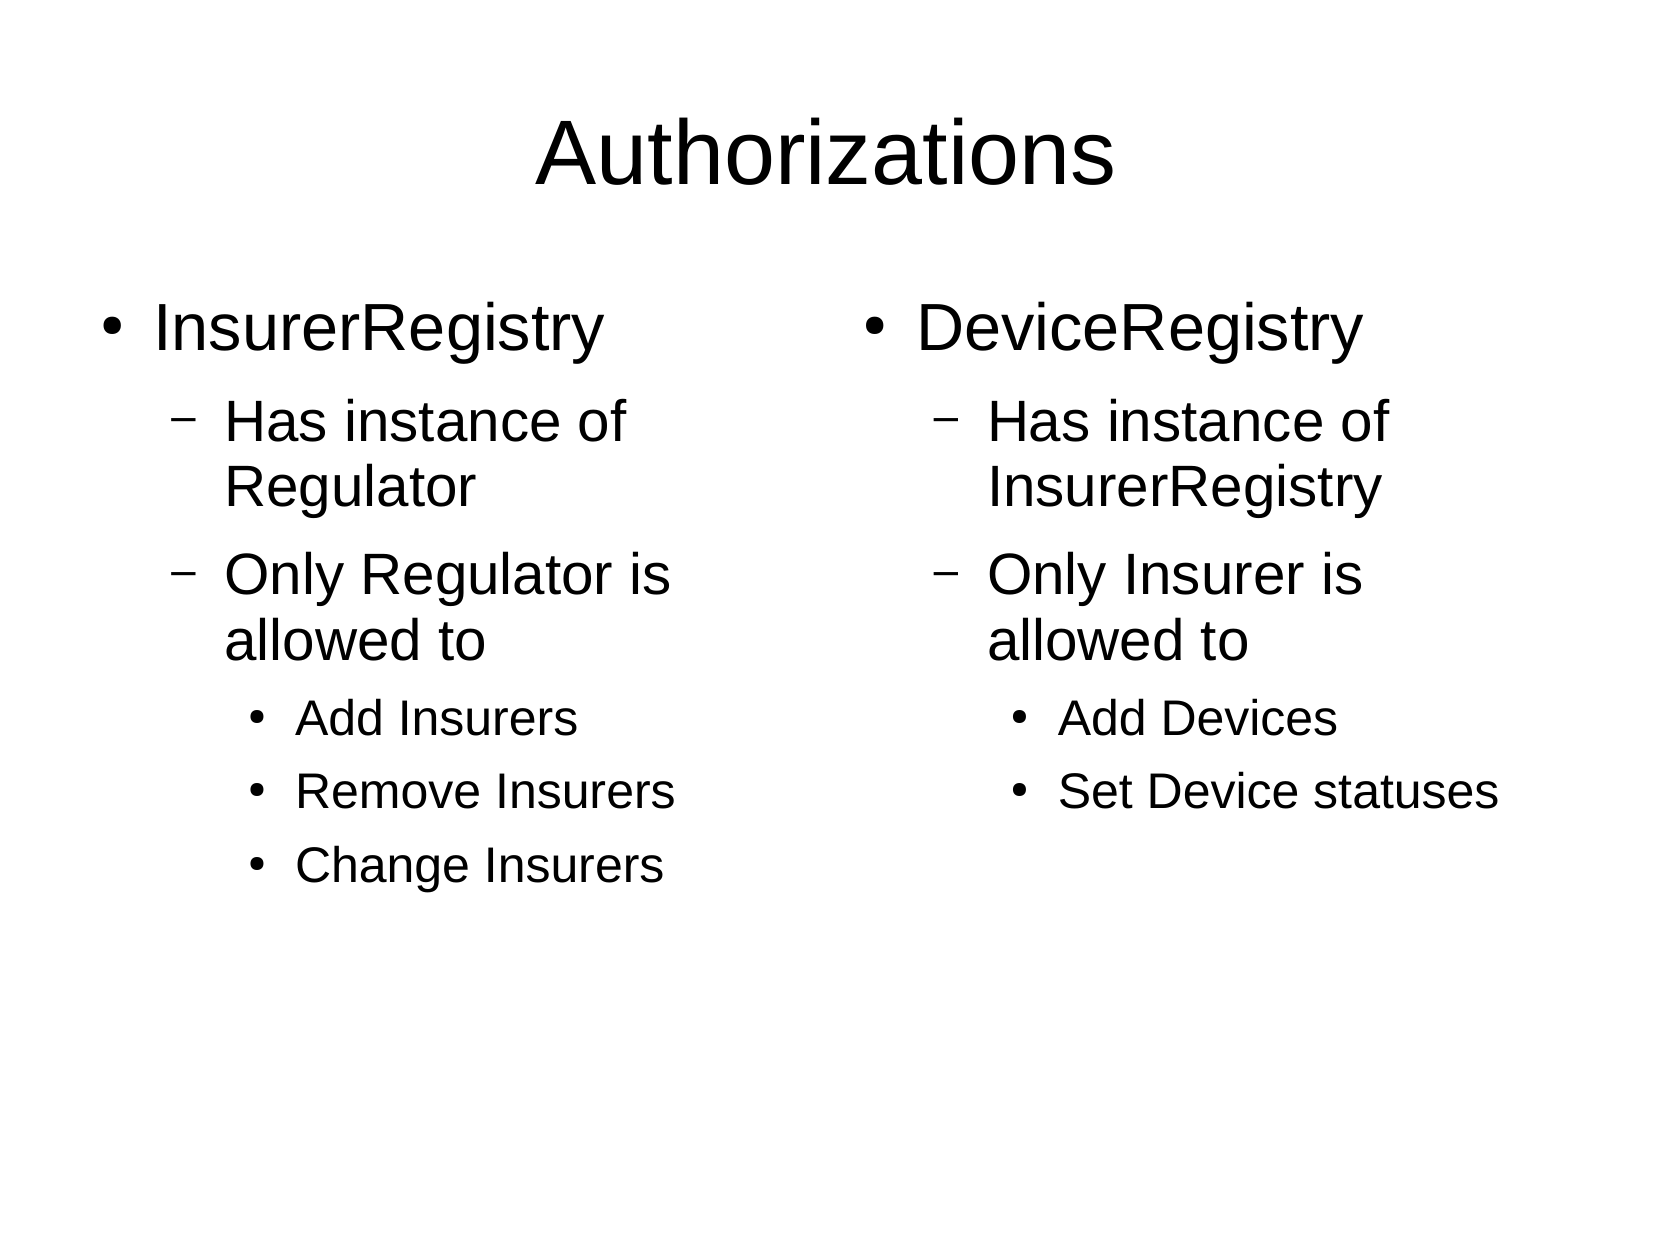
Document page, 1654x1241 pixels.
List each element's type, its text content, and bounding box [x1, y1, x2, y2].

list InsurerRegistry Has instance of Regulator Only Regulator is allowed to Add Insurers Remove Insurers Change Insurers [82, 290, 809, 1010]
title Authorizations [82, 49, 1571, 257]
list DeviceRegistry Has instance of InsurerRegistry Only Insurer is allowed to Add Devices Set Device statuses [845, 290, 1572, 1010]
